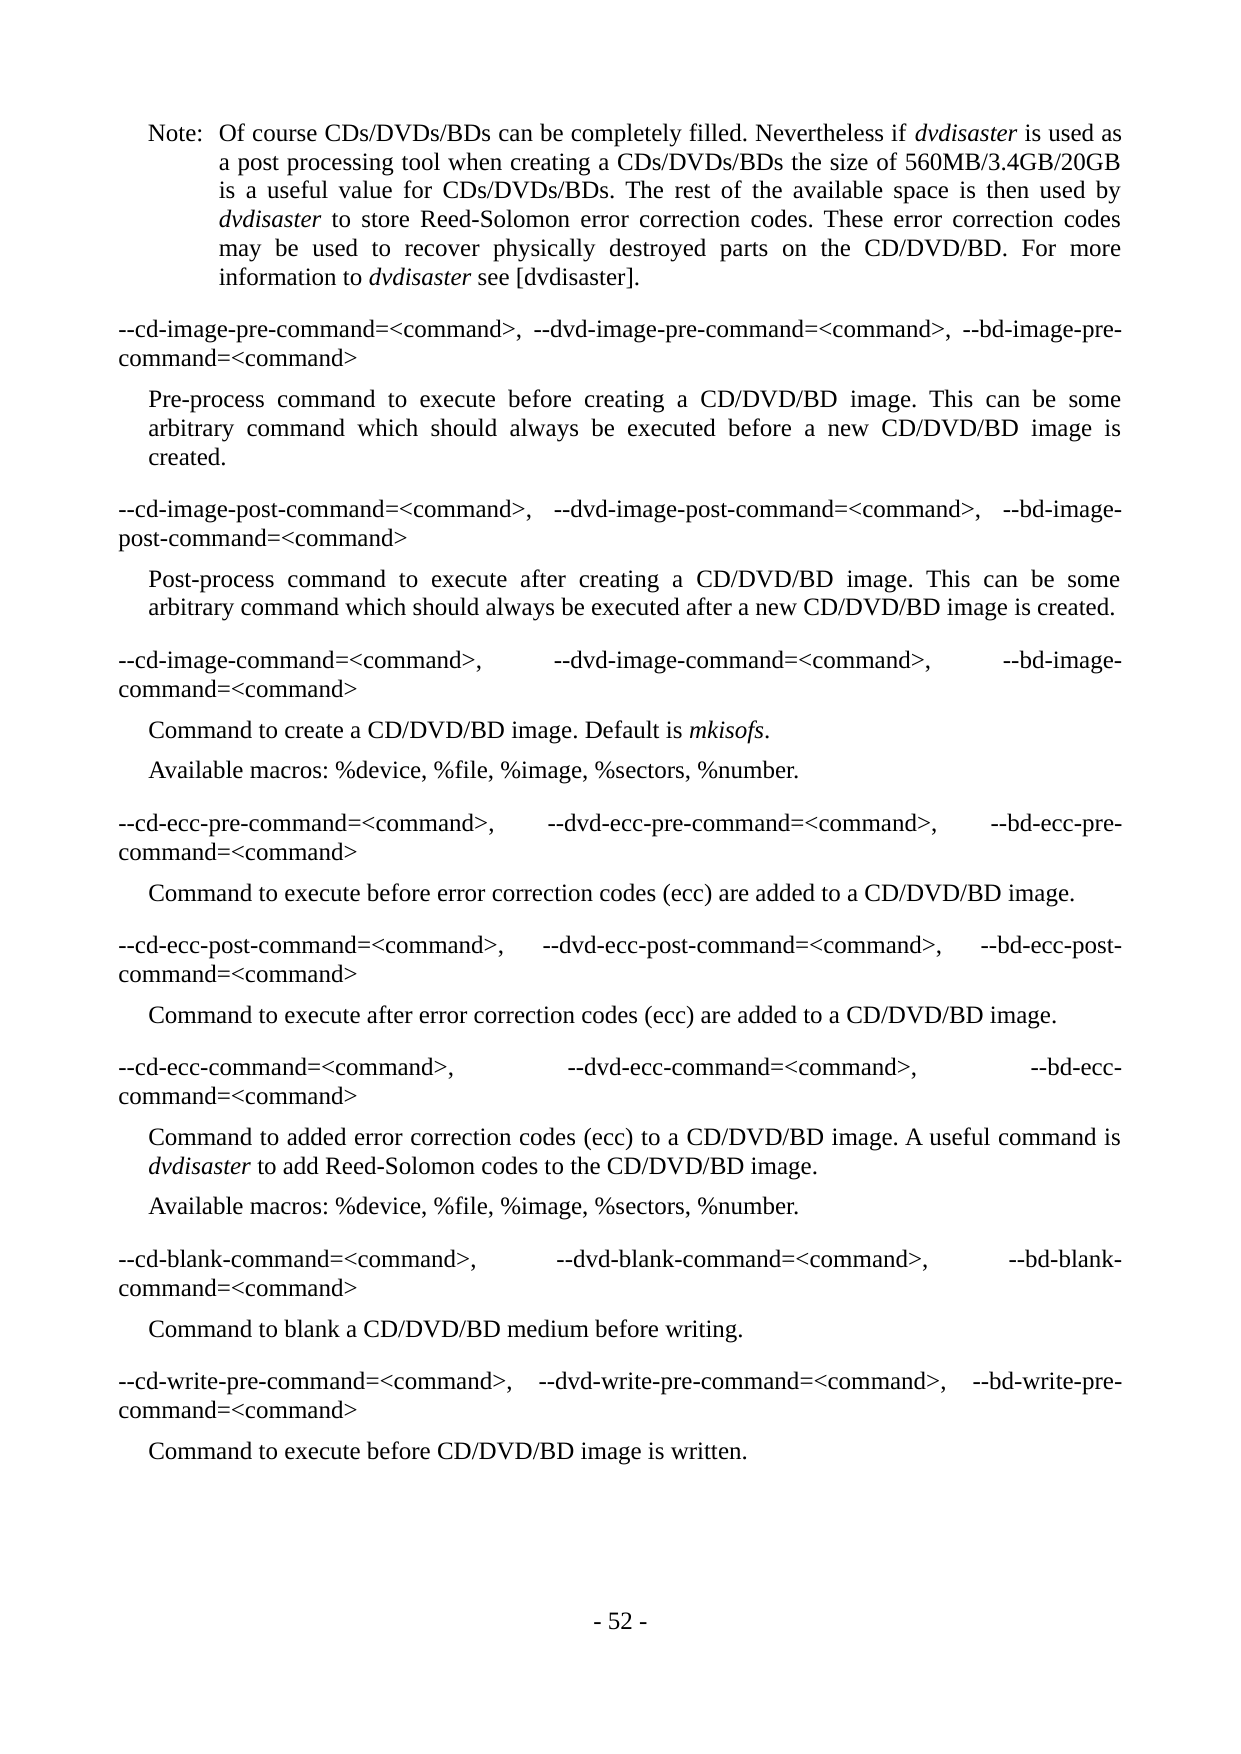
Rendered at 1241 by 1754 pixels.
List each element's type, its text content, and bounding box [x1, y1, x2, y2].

text Command to added error correction codes (ecc) to a CD/DVD/BD image. A useful command is dvdisaster to add Reed-Solomon codes to the CD/DVD/BD image. [148, 1122, 1122, 1179]
title --cd-image-command=<command>, --dvd-image-command=<command>, --bd-image-command=<command> [118, 645, 1122, 703]
text Command to blank a CD/DVD/BD medium before writing. [148, 1314, 1122, 1342]
title --cd-write-pre-command=<command>, --dvd-write-pre-command=<command>, --bd-write-pre-command=<command> [118, 1366, 1122, 1424]
title --cd-image-post-command=<command>, --dvd-image-post-command=<command>, --bd-image-post-command=<command> [118, 494, 1122, 552]
title --cd-ecc-pre-command=<command>, --dvd-ecc-pre-command=<command>, --bd-ecc-pre-command=<command> [118, 808, 1122, 866]
text Note: Of course CDs/DVDs/BDs can be completely filled. Nevertheless if dvdisaster is used as a post processing tool when creating a CDs/DVDs/BDs the size of 560MB/3.4GB/20GB is a useful value for CDs/DVDs/BDs. The rest of the available space is then used by dvdisaster to store Reed-Solomon error correction codes. These error correction codes may be used to recover physically destroyed parts on the CD/DVD/BD. For more information to dvdisaster see [dvdisaster]. [148, 118, 1122, 291]
text Command to create a CD/DVD/BD image. Default is mkisofs. [148, 715, 1122, 743]
text Pre-process command to execute before creating a CD/DVD/BD image. This can be some arbitrary command which should always be executed before a new CD/DVD/BD image is created. [148, 384, 1122, 470]
text Command to execute before error correction codes (ecc) are added to a CD/DVD/BD image. [148, 878, 1122, 906]
text Post-process command to execute after creating a CD/DVD/BD image. This can be some arbitrary command which should always be executed after a new CD/DVD/BD image is created. [148, 564, 1122, 621]
text Command to execute after error correction codes (ecc) are added to a CD/DVD/BD image. [148, 1000, 1122, 1028]
text Command to execute before CD/DVD/BD image is written. [148, 1436, 1122, 1464]
title --cd-ecc-command=<command>, --dvd-ecc-command=<command>, --bd-ecc-command=<command> [118, 1052, 1122, 1110]
text Available macros: %device, %file, %image, %sectors, %number. [148, 755, 1122, 784]
text Available macros: %device, %file, %image, %sectors, %number. [148, 1191, 1122, 1220]
title --cd-image-pre-command=<command>, --dvd-image-pre-command=<command>, --bd-image-pre-command=<command> [118, 314, 1122, 372]
title --cd-ecc-post-command=<command>, --dvd-ecc-post-command=<command>, --bd-ecc-post-command=<command> [118, 930, 1122, 988]
title --cd‑blank-command=<command>, --dvd-blank-command=<command>, --bd-blank-command=<command> [118, 1244, 1122, 1302]
